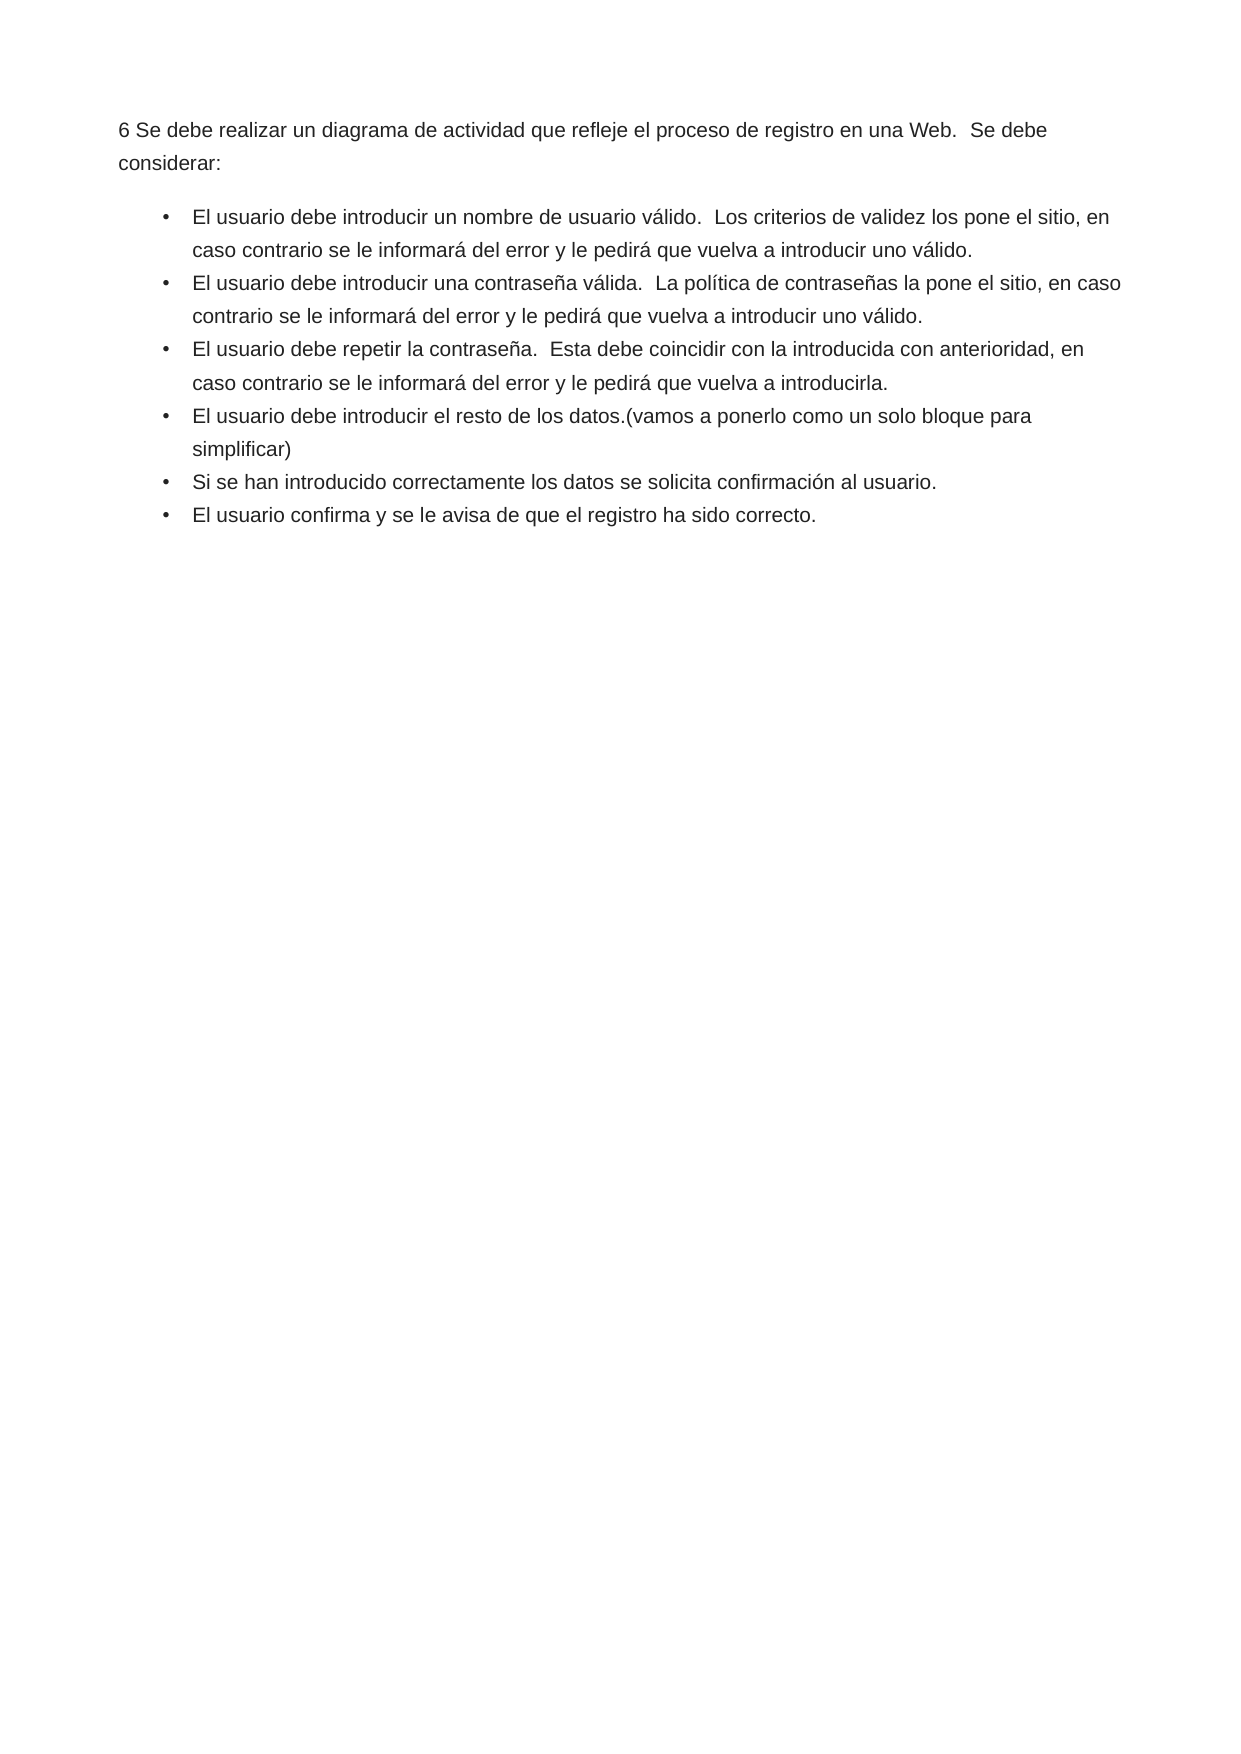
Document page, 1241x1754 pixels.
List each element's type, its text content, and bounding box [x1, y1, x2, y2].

list El usuario debe introducir un nombre de usuario válido. Los criterios de validez los pone el sitio, en caso contrario se le informará del error y le pedirá que vuelva a introducir uno válido. [162, 205, 1122, 262]
list Si se han introducido correctamente los datos se solicita confirmación al usuario. [162, 469, 1122, 494]
list El usuario debe repetir la contraseña. Esta debe coincidir con la introducida con anterioridad, en caso contrario se le informará del error y le pedirá que vuelva a introducirla. [162, 337, 1122, 394]
list El usuario debe introducir una contraseña válida. La política de contraseñas la pone el sitio, en caso contrario se le informará del error y le pedirá que vuelva a introducir uno válido. [162, 271, 1122, 328]
list El usuario confirma y se le avisa de que el registro ha sido correcto. [162, 503, 1122, 527]
list El usuario debe introducir el resto de los datos.(vamos a ponerlo como un solo bloque para simplificar) [162, 403, 1122, 461]
text 6 Se debe realizar un diagrama de actividad que refleje el proceso de registro en una Web. Se debe considerar: [118, 118, 1122, 175]
